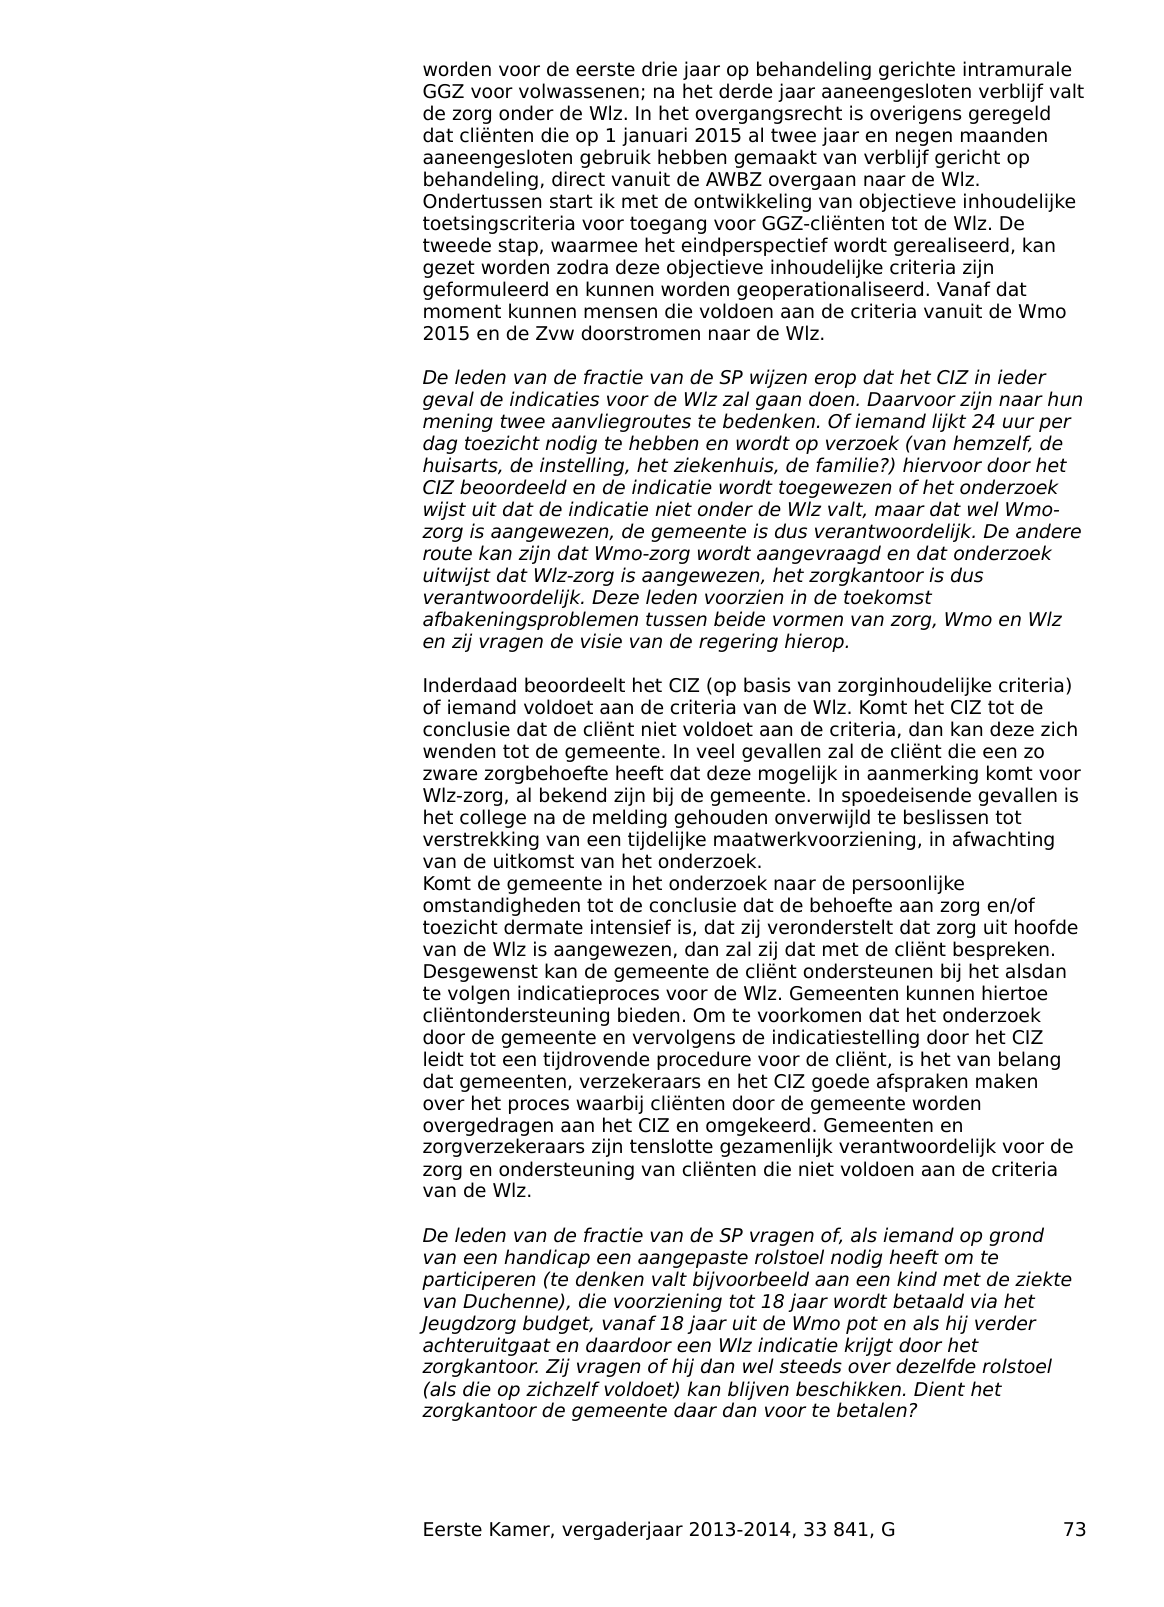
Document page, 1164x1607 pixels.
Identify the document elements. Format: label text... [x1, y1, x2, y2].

text De leden van de fractie van de SP wijzen erop dat het CIZ in ieder geval de indicaties voor de Wlz zal gaan doen. Daarvoor zijn naar hun mening twee aanvliegroutes te bedenken. Of iemand lijkt 24 uur per dag toezicht nodig te hebben en wordt op verzoek (van hemzelf, de huisarts, de instelling, het ziekenhuis, de familie?) hiervoor door het CIZ beoordeeld en de indicatie wordt toegewezen of het onderzoek wijst uit dat de indicatie niet onder de Wlz valt, maar dat wel Wmo-zorg is aangewezen, de gemeente is dus verantwoordelijk. De andere route kan zijn dat Wmo-zorg wordt aangevraagd en dat onderzoek uitwijst dat Wlz-zorg is aangewezen, het zorgkantoor is dus verantwoordelijk. Deze leden voorzien in de toekomst afbakeningsproblemen tussen beide vormen van zorg, Wmo en Wlz en zij vragen de visie van de regering hierop. [422, 367, 1087, 653]
text Komt de gemeente in het onderzoek naar de persoonlijke omstandigheden tot de conclusie dat de behoefte aan zorg en/of toezicht dermate intensief is, dat zij veronderstelt dat zorg uit hoofde van de Wlz is aangewezen, dan zal zij dat met de cliënt bespreken. Desgewenst kan de gemeente de cliënt ondersteunen bij het alsdan te volgen indicatieproces voor de Wlz. Gemeenten kunnen hiertoe cliëntondersteuning bieden. Om te voorkomen dat het onderzoek door de gemeente en vervolgens de indicatiestelling door het CIZ leidt tot een tijdrovende procedure voor de cliënt, is het van belang dat gemeenten, verzekeraars en het CIZ goede afspraken maken over het proces waarbij cliënten door de gemeente worden overgedragen aan het CIZ en omgekeerd. Gemeenten en zorgverzekeraars zijn tenslotte gezamenlijk verantwoordelijk voor de zorg en ondersteuning van cliënten die niet voldoen aan de criteria van de Wlz. [422, 873, 1087, 1202]
text worden voor de eerste drie jaar op behandeling gerichte intramurale GGZ voor volwassenen; na het derde jaar aaneengesloten verblijf valt de zorg onder de Wlz. In het overgangsrecht is overigens geregeld dat cliënten die op 1 januari 2015 al twee jaar en negen maanden aaneengesloten gebruik hebben gemaakt van verblijf gericht op behandeling, direct vanuit de AWBZ overgaan naar de Wlz. Ondertussen start ik met de ontwikkeling van objectieve inhoudelijke toetsingscriteria voor toegang voor GGZ-cliënten tot de Wlz. De tweede stap, waarmee het eindperspectief wordt gerealiseerd, kan gezet worden zodra deze objectieve inhoudelijke criteria zijn geformuleerd en kunnen worden geoperationaliseerd. Vanaf dat moment kunnen mensen die voldoen aan de criteria vanuit de Wmo 2015 en de Zvw doorstromen naar de Wlz. [422, 59, 1087, 345]
text De leden van de fractie van de SP vragen of, als iemand op grond van een handicap een aangepaste rolstoel nodig heeft om te participeren (te denken valt bijvoorbeeld aan een kind met de ziekte van Duchenne), die voorziening tot 18 jaar wordt betaald via het Jeugdzorg budget, vanaf 18 jaar uit de Wmo pot en als hij verder achteruitgaat en daardoor een Wlz indicatie krijgt door het zorgkantoor. Zij vragen of hij dan wel steeds over dezelfde rolstoel (als die op zichzelf voldoet) kan blijven beschikken. Dient het zorgkantoor de gemeente daar dan voor te betalen? [422, 1224, 1087, 1422]
text Inderdaad beoordeelt het CIZ (op basis van zorginhoudelijke criteria) of iemand voldoet aan de criteria van de Wlz. Komt het CIZ tot de conclusie dat de cliënt niet voldoet aan de criteria, dan kan deze zich wenden tot de gemeente. In veel gevallen zal de cliënt die een zo zware zorgbehoefte heeft dat deze mogelijk in aanmerking komt voor Wlz-zorg, al bekend zijn bij de gemeente. In spoedeisende gevallen is het college na de melding gehouden onverwijld te beslissen tot verstrekking van een tijdelijke maatwerkvoorziening, in afwachting van de uitkomst van het onderzoek. [422, 675, 1087, 873]
